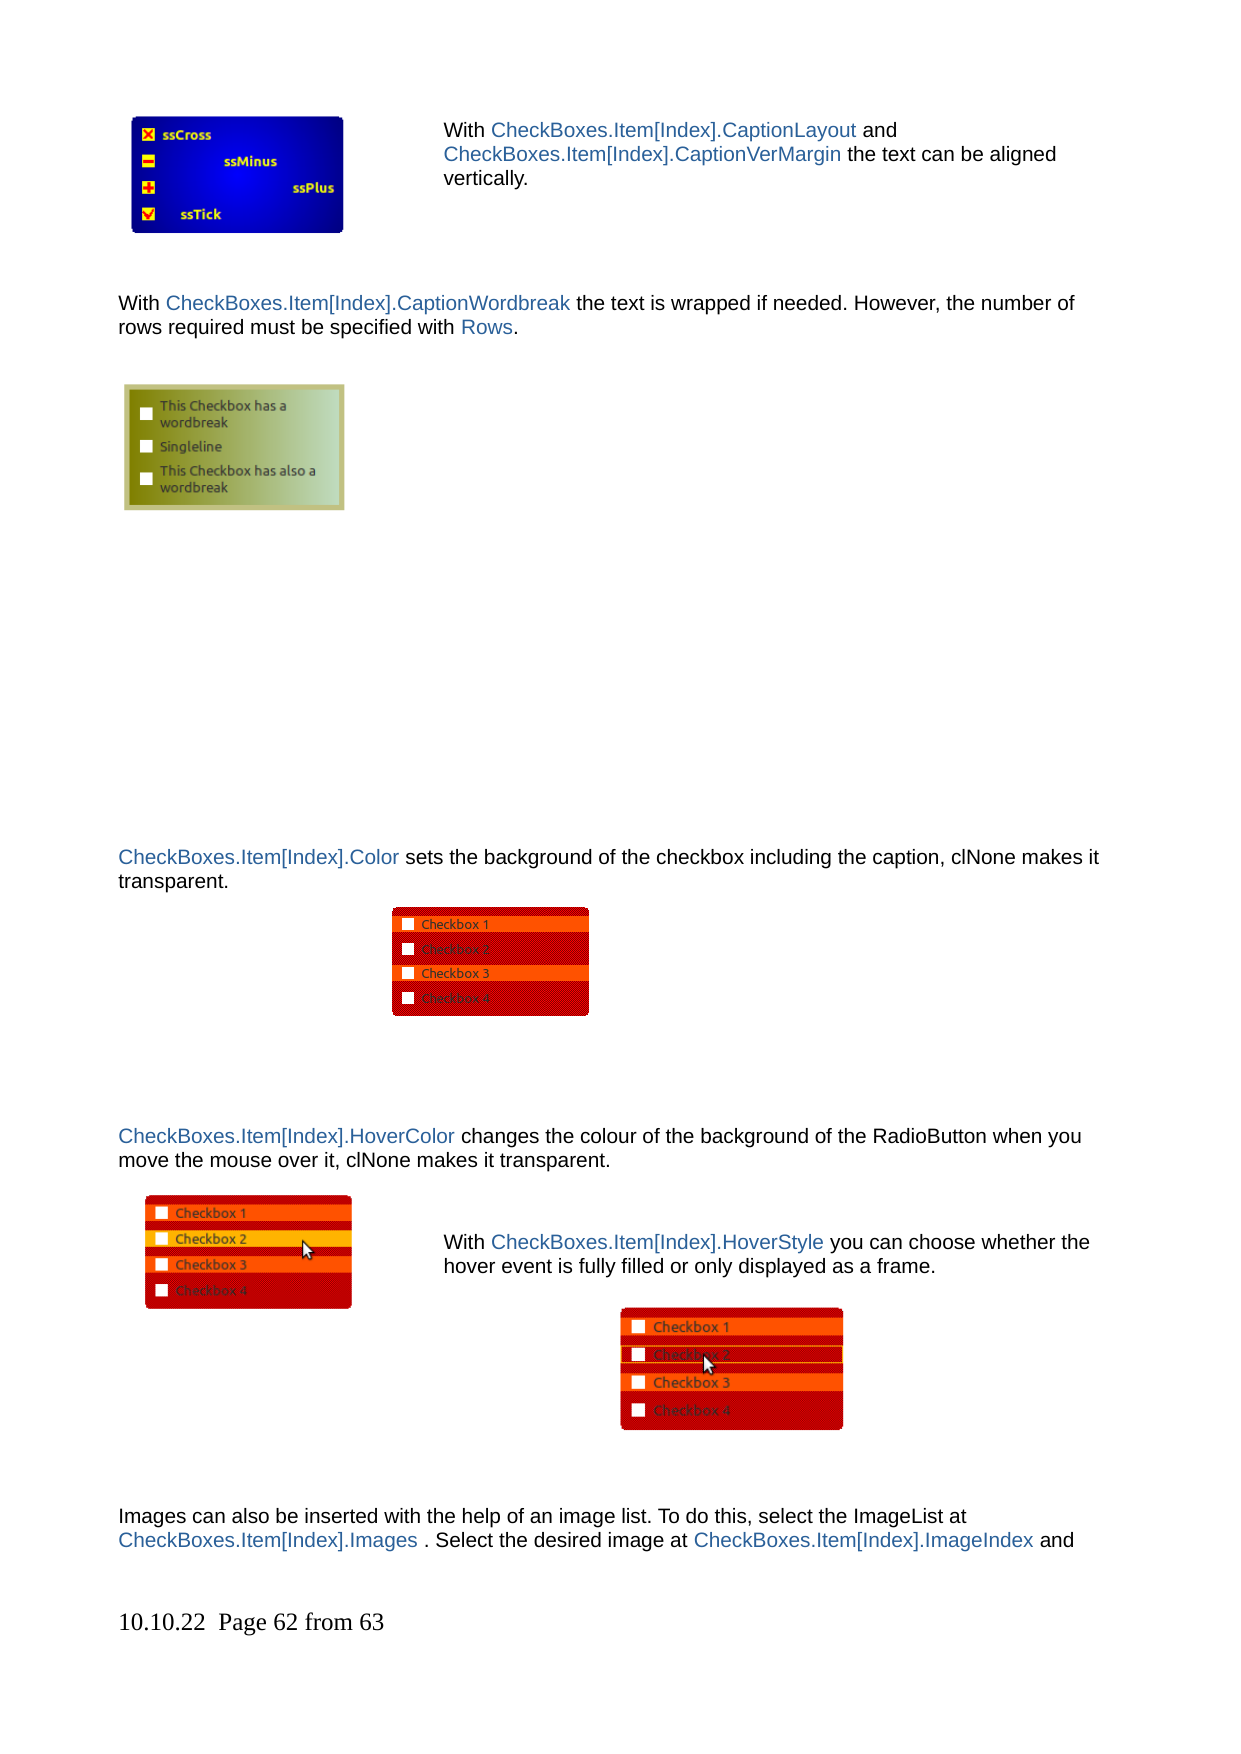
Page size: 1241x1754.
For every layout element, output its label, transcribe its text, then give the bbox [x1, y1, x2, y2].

text With CheckBoxes.Item[Index].HoverStyle you can choose whether the hover event is fully filled or only displayed as a frame. [359, 1230, 1122, 1278]
picture [141, 1189, 359, 1314]
text CheckBoxes.Item[Index].HoverColor changes the colour of the background of the RadioButton when you move the mouse over it, clNone makes it transparent. [118, 1124, 1122, 1172]
picture [382, 898, 600, 1026]
picture [118, 376, 358, 527]
picture [122, 108, 356, 250]
text Images can also be inserted with the help of an image list. To do this, select the ImageList at CheckBoxes.Item[Index].Images . Select the desired image at CheckBoxes.Item[Index].ImageIndex and [118, 1504, 1122, 1552]
picture [615, 1301, 851, 1439]
text With CheckBoxes.Item[Index].CaptionLayout and CheckBoxes.Item[Index].CaptionVerMargin the text can be aligned vertically. [356, 118, 1122, 190]
text With CheckBoxes.Item[Index].CaptionWordbreak the text is wrapped if needed. However, the number of rows required must be specified with Rows. [118, 291, 1122, 339]
text CheckBoxes.Item[Index].Color sets the background of the checkbox including the caption, clNone makes it transparent. [118, 845, 1122, 893]
